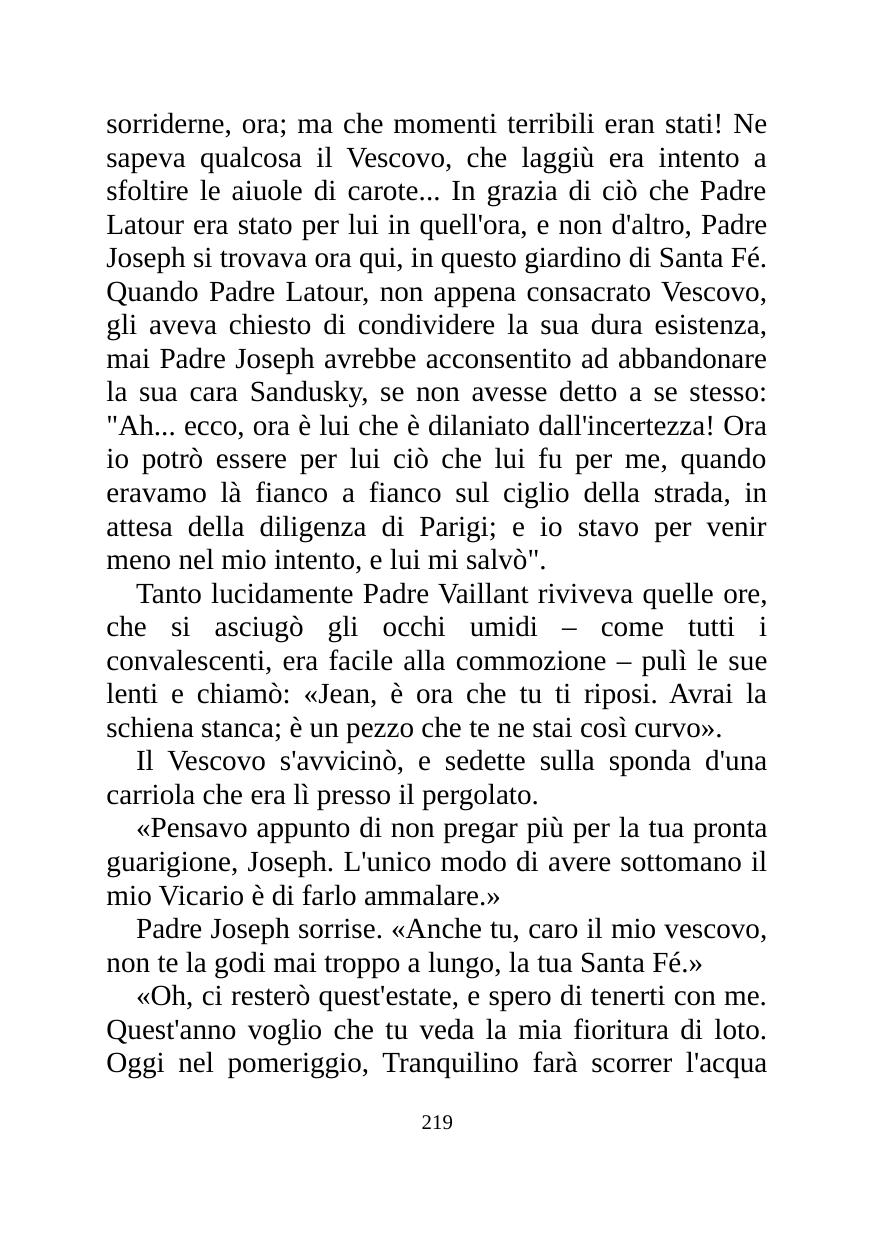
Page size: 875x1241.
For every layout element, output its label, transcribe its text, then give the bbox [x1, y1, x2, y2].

text Il Vescovo s'avvicinò, e sedette sulla sponda d'una carriola che era lì presso il pergolato. [106, 743, 768, 811]
text «Oh, ci resterò quest'estate, e spero di tenerti con me. Quest'anno voglio che tu veda la mia fioritura di loto. Oggi nel pomeriggio, Tranquilino farà scorrer l'acqua [106, 978, 768, 1079]
text Padre Joseph sorrise. «Anche tu, caro il mio vescovo, non te la godi mai troppo a lungo, la tua Santa Fé.» [106, 911, 768, 978]
text sorriderne, ora; ma che momenti terribili eran stati! Ne sapeva qualcosa il Vescovo, che laggiù era intento a sfoltire le aiuole di carote... In grazia di ciò che Padre Latour era stato per lui in quell'ora, e non d'altro, Padre Joseph si trovava ora qui, in questo giardino di Santa Fé. Quando Padre Latour, non appena consacrato Vescovo, gli aveva chiesto di condividere la sua dura esistenza, mai Padre Joseph avrebbe acconsentito ad abbandonare la sua cara Sandusky, se non avesse detto a se stesso: "Ah... ecco, ora è lui che è dilaniato dall'incertezza! Ora io potrò essere per lui ciò che lui fu per me, quando eravamo là fianco a fianco sul ciglio della strada, in attesa della diligenza di Parigi; e io stavo per venir meno nel mio intento, e lui mi salvò". [106, 106, 768, 576]
text Tanto lucidamente Padre Vaillant riviveva quelle ore, che si asciugò gli occhi umidi – come tutti i convalescenti, era facile alla commozione – pulì le sue lenti e chiamò: «Jean, è ora che tu ti riposi. Avrai la schiena stanca; è un pezzo che te ne stai così curvo». [106, 576, 768, 743]
text «Pensavo appunto di non pregar più per la tua pronta guarigione, Joseph. L'unico modo di avere sottomano il mio Vicario è di farlo ammalare.» [106, 811, 768, 911]
